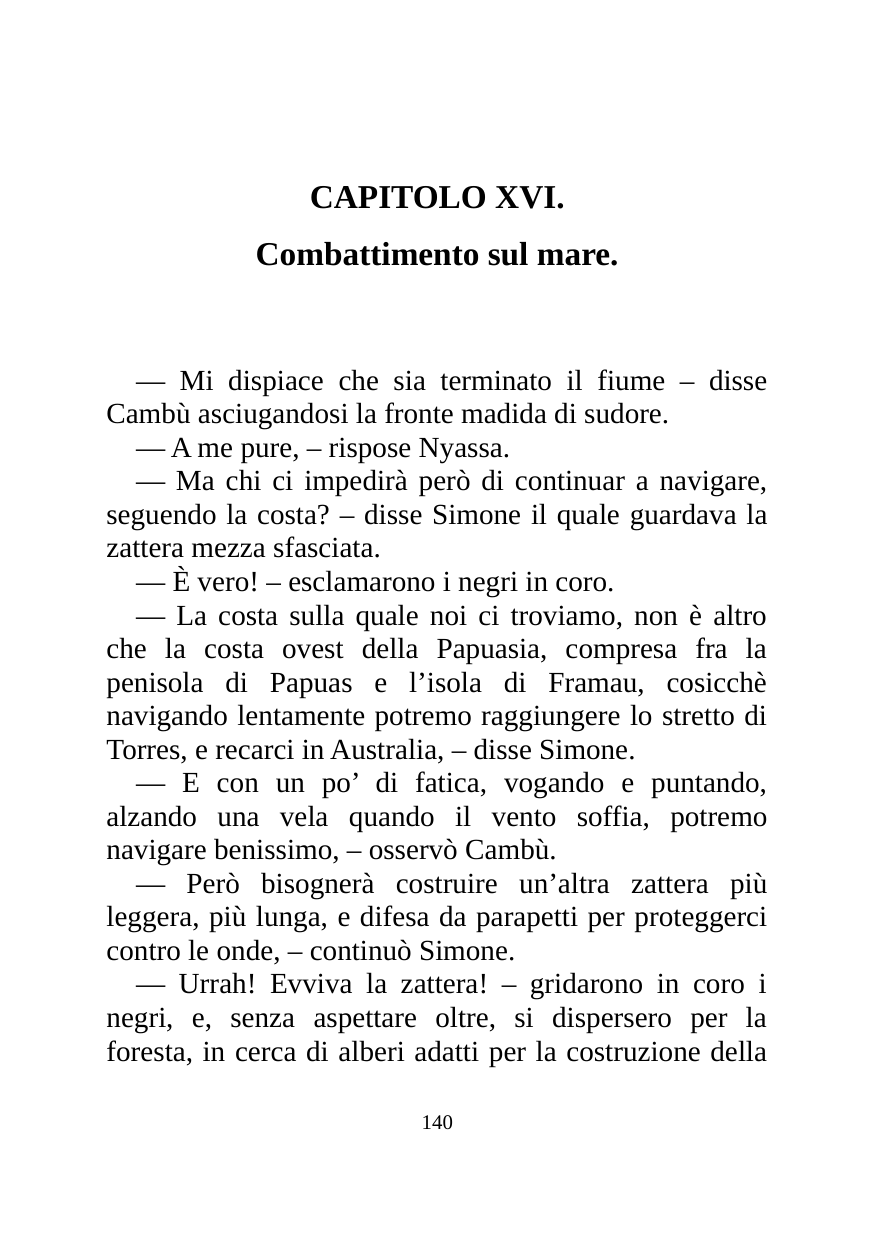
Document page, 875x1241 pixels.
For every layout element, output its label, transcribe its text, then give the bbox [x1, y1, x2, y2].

text — La costa sulla quale noi ci troviamo, non è altro che la costa ovest della Papuasia, compresa fra la penisola di Papuas e l’isola di Framau, cosicchè navigando lentamente potremo raggiungere lo stretto di Torres, e recarci in Australia, – disse Simone. [106, 598, 768, 765]
text — A me pure, – rispose Nyassa. [106, 430, 768, 463]
text — Urrah! Evviva la zattera! – gridarono in coro i negri, e, senza aspettare oltre, si dispersero per la foresta, in cerca di alberi adatti per la costruzione della [106, 967, 768, 1067]
text — Ma chi ci impedirà però di continuar a navigare, seguendo la costa? – disse Simone il quale guardava la zattera mezza sfasciata. [106, 463, 768, 564]
text — È vero! – esclamarono i negri in coro. [106, 564, 768, 598]
text — Però bisognerà costruire un’altra zattera più leggera, più lunga, e difesa da parapetti per proteggerci contro le onde, – continuò Simone. [106, 866, 768, 967]
subtitle CAPITOLO XVI. Combattimento sul mare. [106, 177, 768, 273]
text — Mi dispiace che sia terminato il fiume – disse Cambù asciugandosi la fronte madida di sudore. [106, 363, 768, 430]
text — E con un po’ di fatica, vogando e puntando, alzando una vela quando il vento soffia, potremo navigare benissimo, – osservò Cambù. [106, 765, 768, 866]
